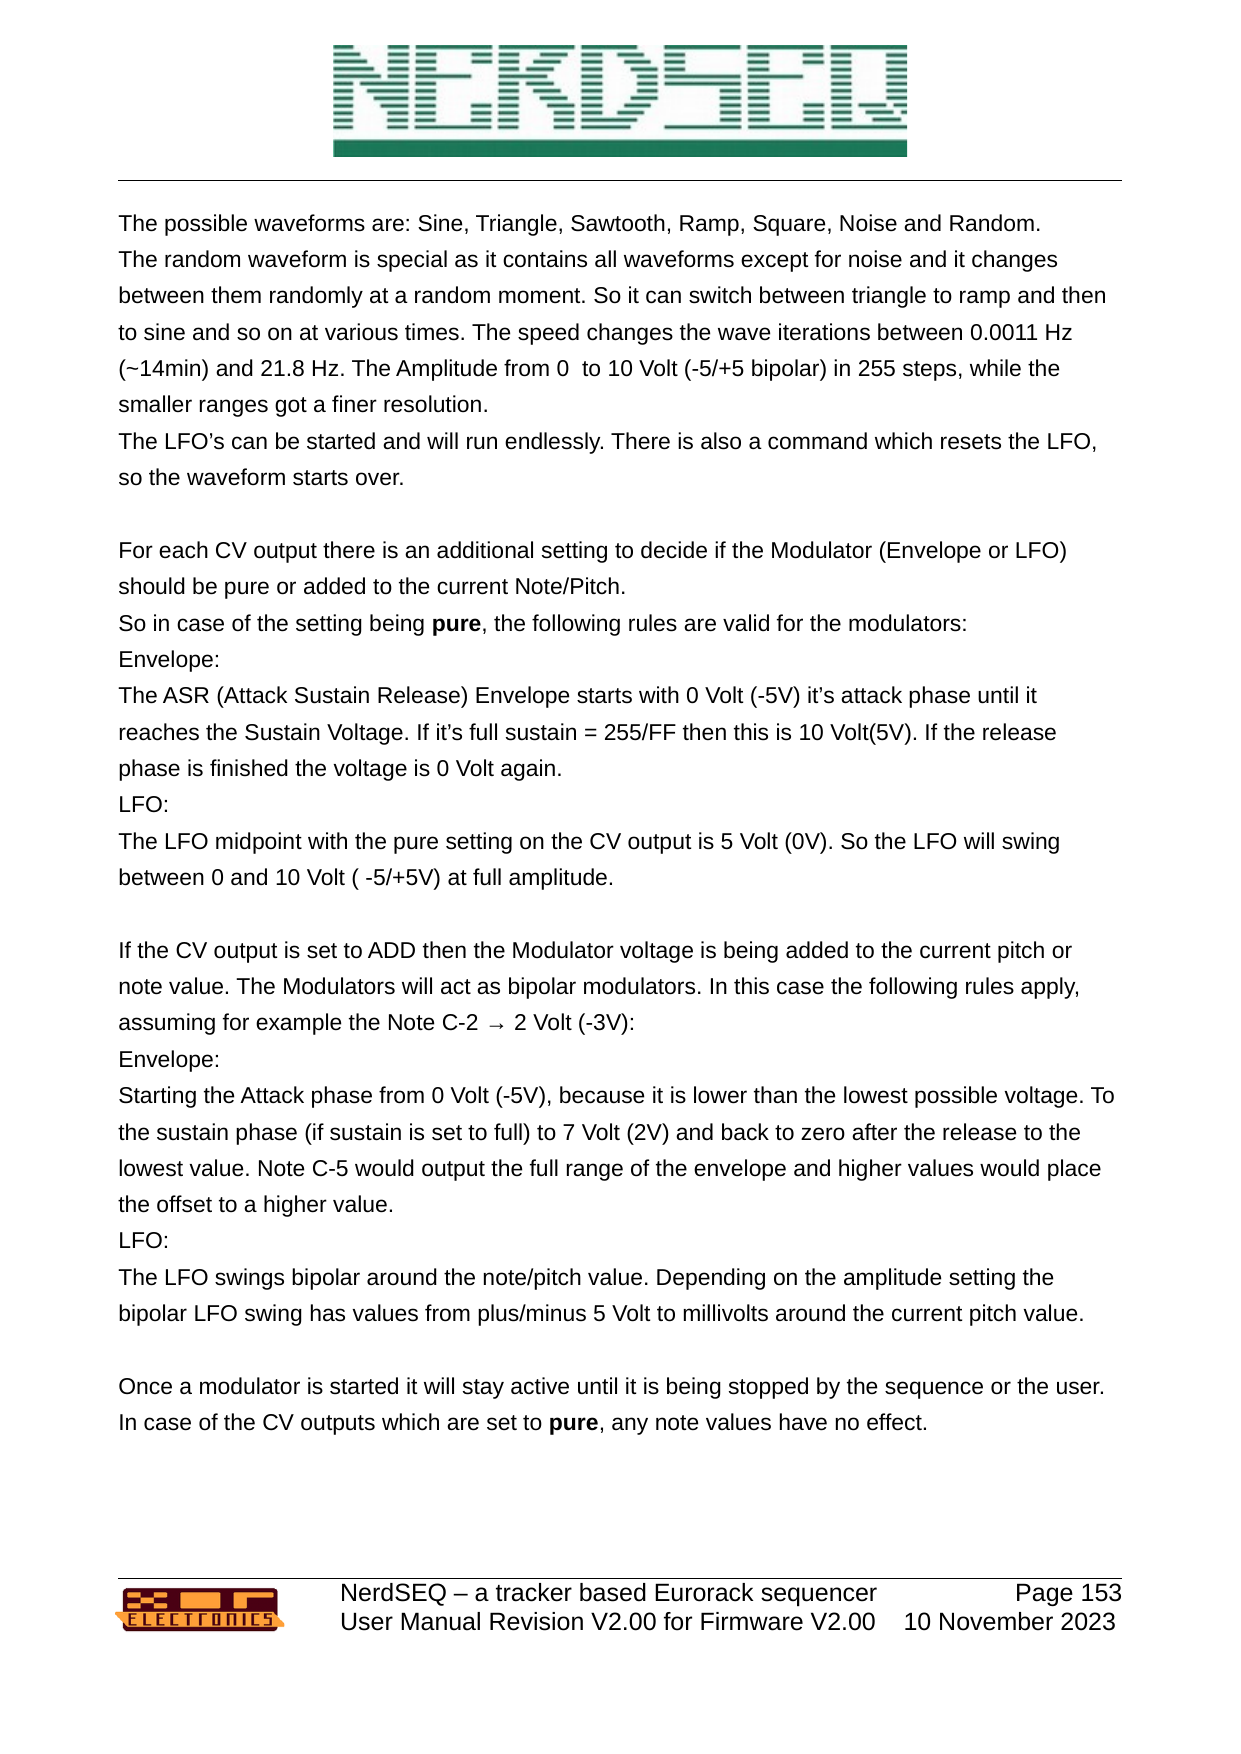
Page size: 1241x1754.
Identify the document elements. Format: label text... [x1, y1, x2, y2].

text The LFO’s can be started and will run endlessly. There is also a command which resets the LFO, so the waveform starts over. [118, 428, 1122, 490]
text The ASR (Attack Sustain Release) Envelope starts with 0 Volt (-5V) it’s attack phase until it reaches the Sustain Voltage. If it’s full sustain = 255/FF then this is 10 Volt(5V). If the release phase is finished the voltage is 0 Volt again. [118, 682, 1122, 781]
picture [115, 1584, 285, 1634]
text Starting the Attack phase from 0 Volt (-5V), because it is lower than the lowest possible voltage. To the sustain phase (if sustain is set to full) to 7 Volt (2V) and back to zero after the release to the lowest value. Note C-5 would output the full range of the envelope and higher values would place the offset to a higher value. [118, 1082, 1122, 1217]
text The LFO midpoint with the pure setting on the CV output is 5 Volt (0V). So the LFO will swing between 0 and 10 Volt ( -5/+5V) at full amplitude. [118, 828, 1122, 890]
text In case of the CV outputs which are set to pure, any note values have no effect. [118, 1409, 1122, 1436]
text LFO: [118, 1227, 1122, 1254]
text Envelope: [118, 1046, 1122, 1072]
text The LFO swings bipolar around the note/pitch value. Depending on the amplitude setting the bipolar LFO swing has values from plus/minus 5 Volt to millivolts around the current pitch value. [118, 1264, 1122, 1327]
text LFO: [118, 791, 1122, 818]
text The possible waveforms are: Sine, Triangle, Sawtooth, Ramp, Square, Noise and Random. [118, 209, 1122, 236]
text The random waveform is special as it contains all waveforms except for noise and it changes between them randomly at a random moment. So it can switch between triangle to ramp and then to sine and so on at various times. The speed changes the wave iterations between 0.0011 Hz (~14min) and 21.8 Hz. The Amplitude from 0 to 10 Volt (-5/+5 bipolar) in 255 steps, while the smaller ranges got a finer resolution. [118, 246, 1122, 418]
text Envelope: [118, 646, 1122, 672]
text For each CV output there is an additional setting to decide if the Modulator (Envelope or LFO) should be pure or added to the current Note/Pitch. [118, 537, 1122, 599]
picture [333, 45, 908, 157]
text If the CV output is set to ADD then the Modulator voltage is being added to the current pitch or note value. The Modulators will act as bipolar modulators. In this case the following rules apply, assuming for example the Note C-2 → 2 Volt (-3V): [118, 937, 1122, 1036]
text So in case of the setting being pure, the following rules are valid for the modulators: [118, 609, 1122, 636]
text Once a modulator is started it will stay active until it is being stopped by the sequence or the user. [118, 1373, 1122, 1399]
